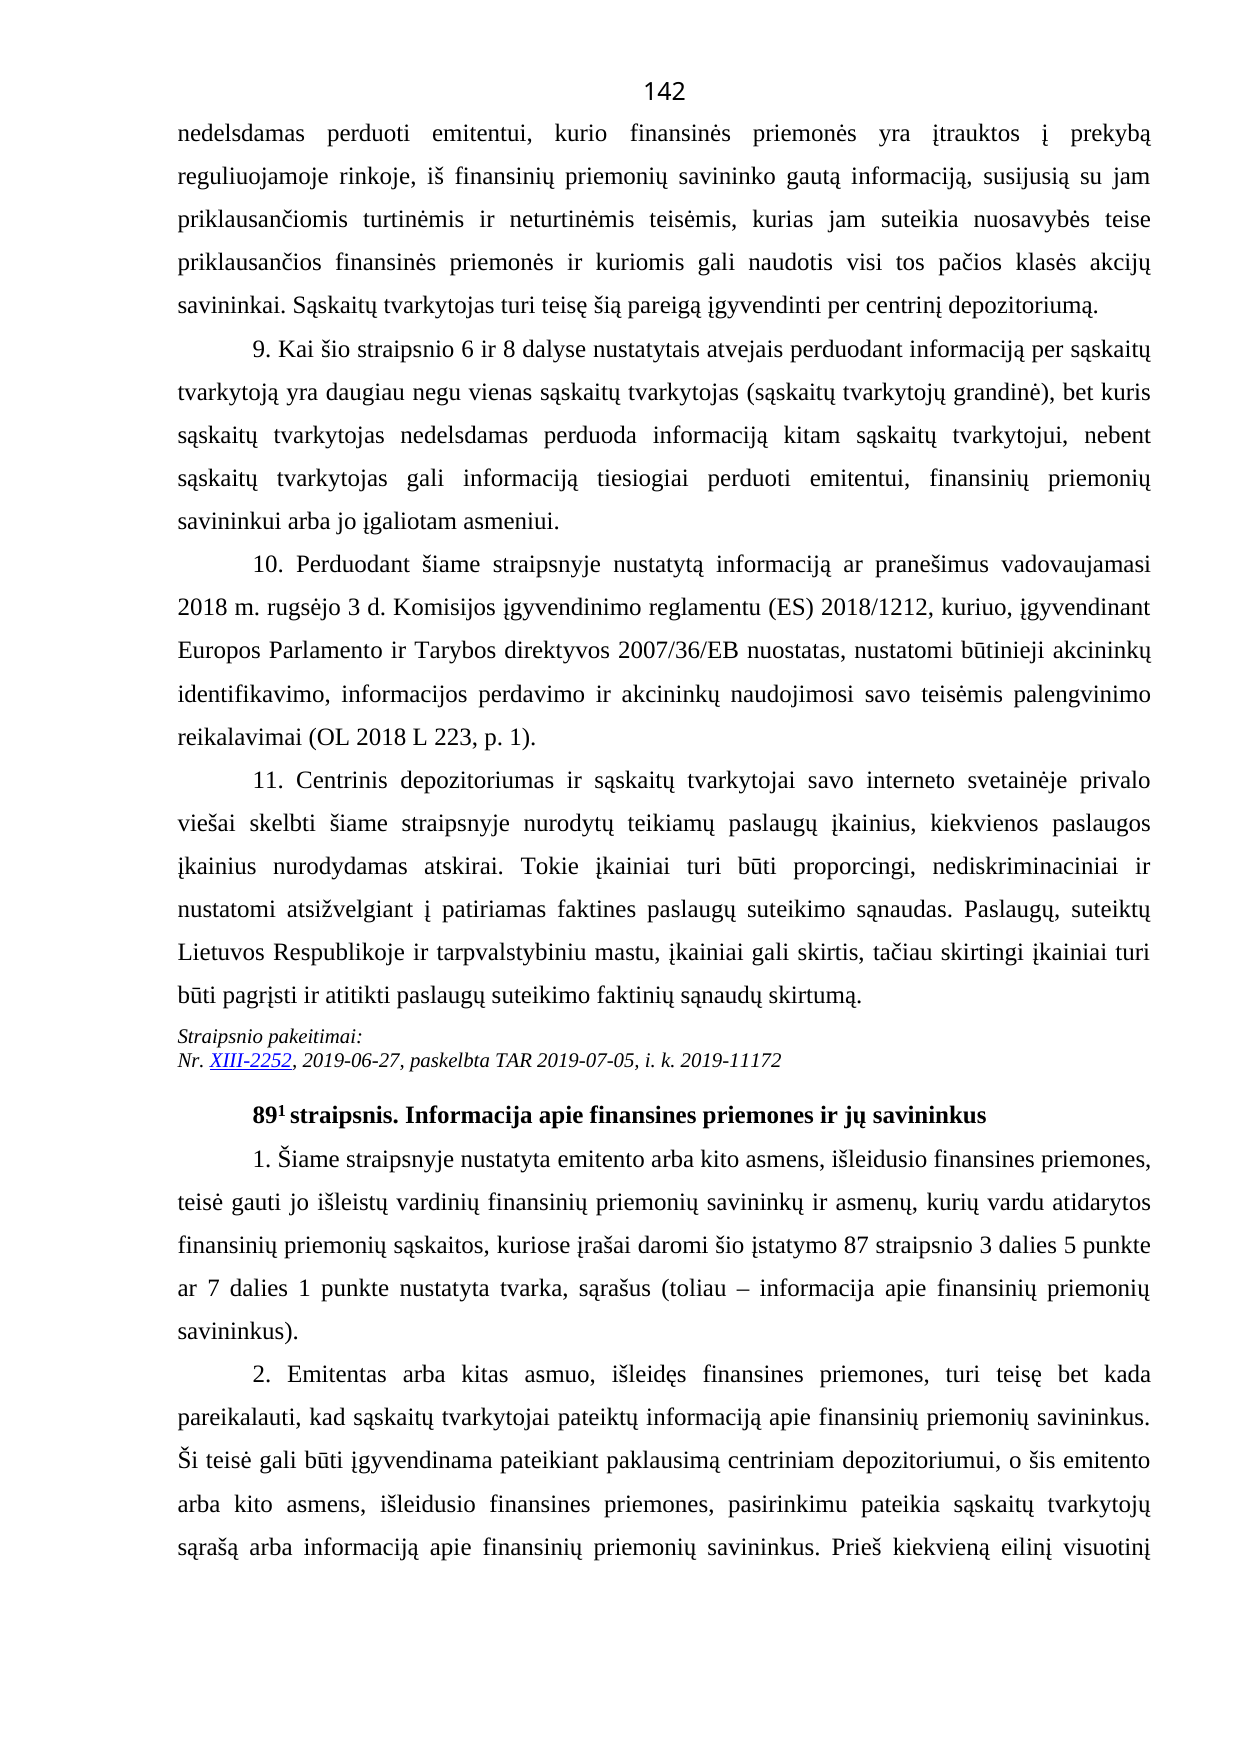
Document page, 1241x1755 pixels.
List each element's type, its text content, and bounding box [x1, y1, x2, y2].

text 11. Centrinis depozitoriumas ir sąskaitų tvarkytojai savo interneto svetainėje privalo viešai skelbti šiame straipsnyje nurodytų teikiamų paslaugų įkainius, kiekvienos paslaugos įkainius nurodydamas atskirai. Tokie įkainiai turi būti proporcingi, nediskriminaciniai ir nustatomi atsižvelgiant į patiriamas faktines paslaugų suteikimo sąnaudas. Paslaugų, suteiktų Lietuvos Respublikoje ir tarpvalstybiniu mastu, įkainiai gali skirtis, tačiau skirtingi įkainiai turi būti pagrįsti ir atitikti paslaugų suteikimo faktinių sąnaudų skirtumą. [177, 765, 1152, 1009]
text 9. Kai šio straipsnio 6 ir 8 dalyse nustatytais atvejais perduodant informaciją per sąskaitų tvarkytoją yra daugiau negu vienas sąskaitų tvarkytojas (sąskaitų tvarkytojų grandinė), bet kuris sąskaitų tvarkytojas nedelsdamas perduoda informaciją kitam sąskaitų tvarkytojui, nebent sąskaitų tvarkytojas gali informaciją tiesiogiai perduoti emitentui, finansinių priemonių savininkui arba jo įgaliotam asmeniui. [177, 334, 1152, 535]
text 1. Šiame straipsnyje nustatyta emitento arba kito asmens, išleidusio finansines priemones, teisė gauti jo išleistų vardinių finansinių priemonių savininkų ir asmenų, kurių vardu atidarytos finansinių priemonių sąskaitos, kuriose įrašai daromi šio įstatymo 87 straipsnio 3 dalies 5 punkte ar 7 dalies 1 punkte nustatyta tvarka, sąrašus (toliau – informacija apie finansinių priemonių savininkus). [177, 1144, 1152, 1345]
text 2. Emitentas arba kitas asmuo, išleidęs finansines priemones, turi teisę bet kada pareikalauti, kad sąskaitų tvarkytojai pateiktų informaciją apie finansinių priemonių savininkus. Ši teisė gali būti įgyvendinama pateikiant paklausimą centriniam depozitoriumui, o šis emitento arba kito asmens, išleidusio finansines priemones, pasirinkimu pateikia sąskaitų tvarkytojų sąrašą arba informaciją apie finansinių priemonių savininkus. Prieš kiekvieną eilinį visuotinį [177, 1359, 1152, 1561]
text Straipsnio pakeitimai: [177, 1024, 1152, 1048]
text 10. Perduodant šiame straipsnyje nustatytą informaciją ar pranešimus vadovaujamasi 2018 m. rugsėjo 3 d. Komisijos įgyvendinimo reglamentu (ES) 2018/1212, kuriuo, įgyvendinant Europos Parlamento ir Tarybos direktyvos 2007/36/EB nuostatas, nustatomi būtinieji akcininkų identifikavimo, informacijos perdavimo ir akcininkų naudojimosi savo teisėmis palengvinimo reikalavimai (OL 2018 L 223, p. 1). [177, 549, 1152, 751]
text 891 straipsnis. Informacija apie finansines priemones ir jų savininkus [177, 1101, 1152, 1129]
text Nr. XIII-2252, 2019-06-27, paskelbta TAR 2019-07-05, i. k. 2019-11172 [177, 1048, 1152, 1072]
text nedelsdamas perduoti emitentui, kurio finansinės priemonės yra įtrauktos į prekybą reguliuojamoje rinkoje, iš finansinių priemonių savininko gautą informaciją, susijusią su jam priklausančiomis turtinėmis ir neturtinėmis teisėmis, kurias jam suteikia nuosavybės teise priklausančios finansinės priemonės ir kuriomis gali naudotis visi tos pačios klasės akcijų savininkai. Sąskaitų tvarkytojas turi teisę šią pareigą įgyvendinti per centrinį depozitoriumą. [177, 118, 1152, 319]
